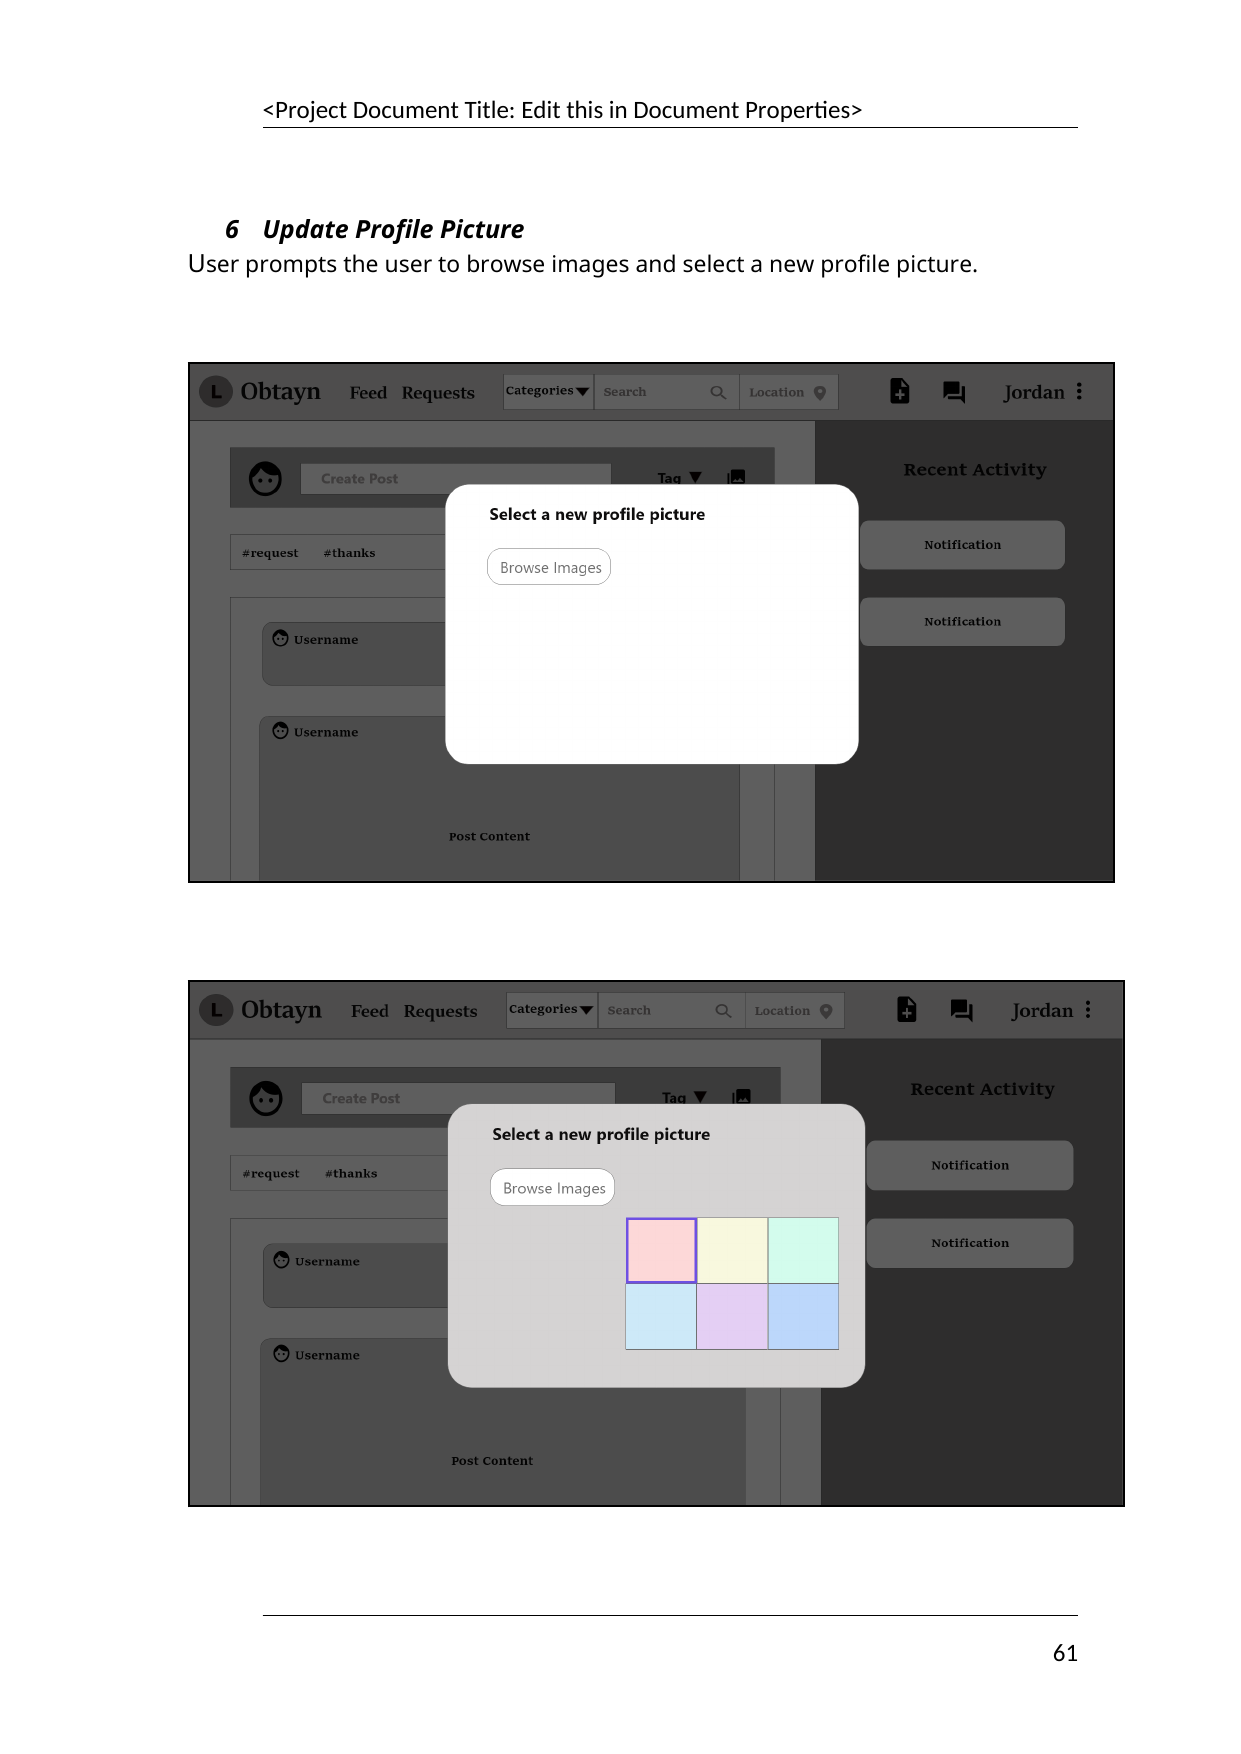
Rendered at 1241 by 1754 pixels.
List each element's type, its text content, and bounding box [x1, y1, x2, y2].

text User prompts the user to browse images and select a new profile picture. [187, 245, 1078, 279]
picture [190, 364, 1113, 881]
picture [190, 982, 1123, 1505]
subtitle Update Profile Picture [225, 195, 1078, 245]
